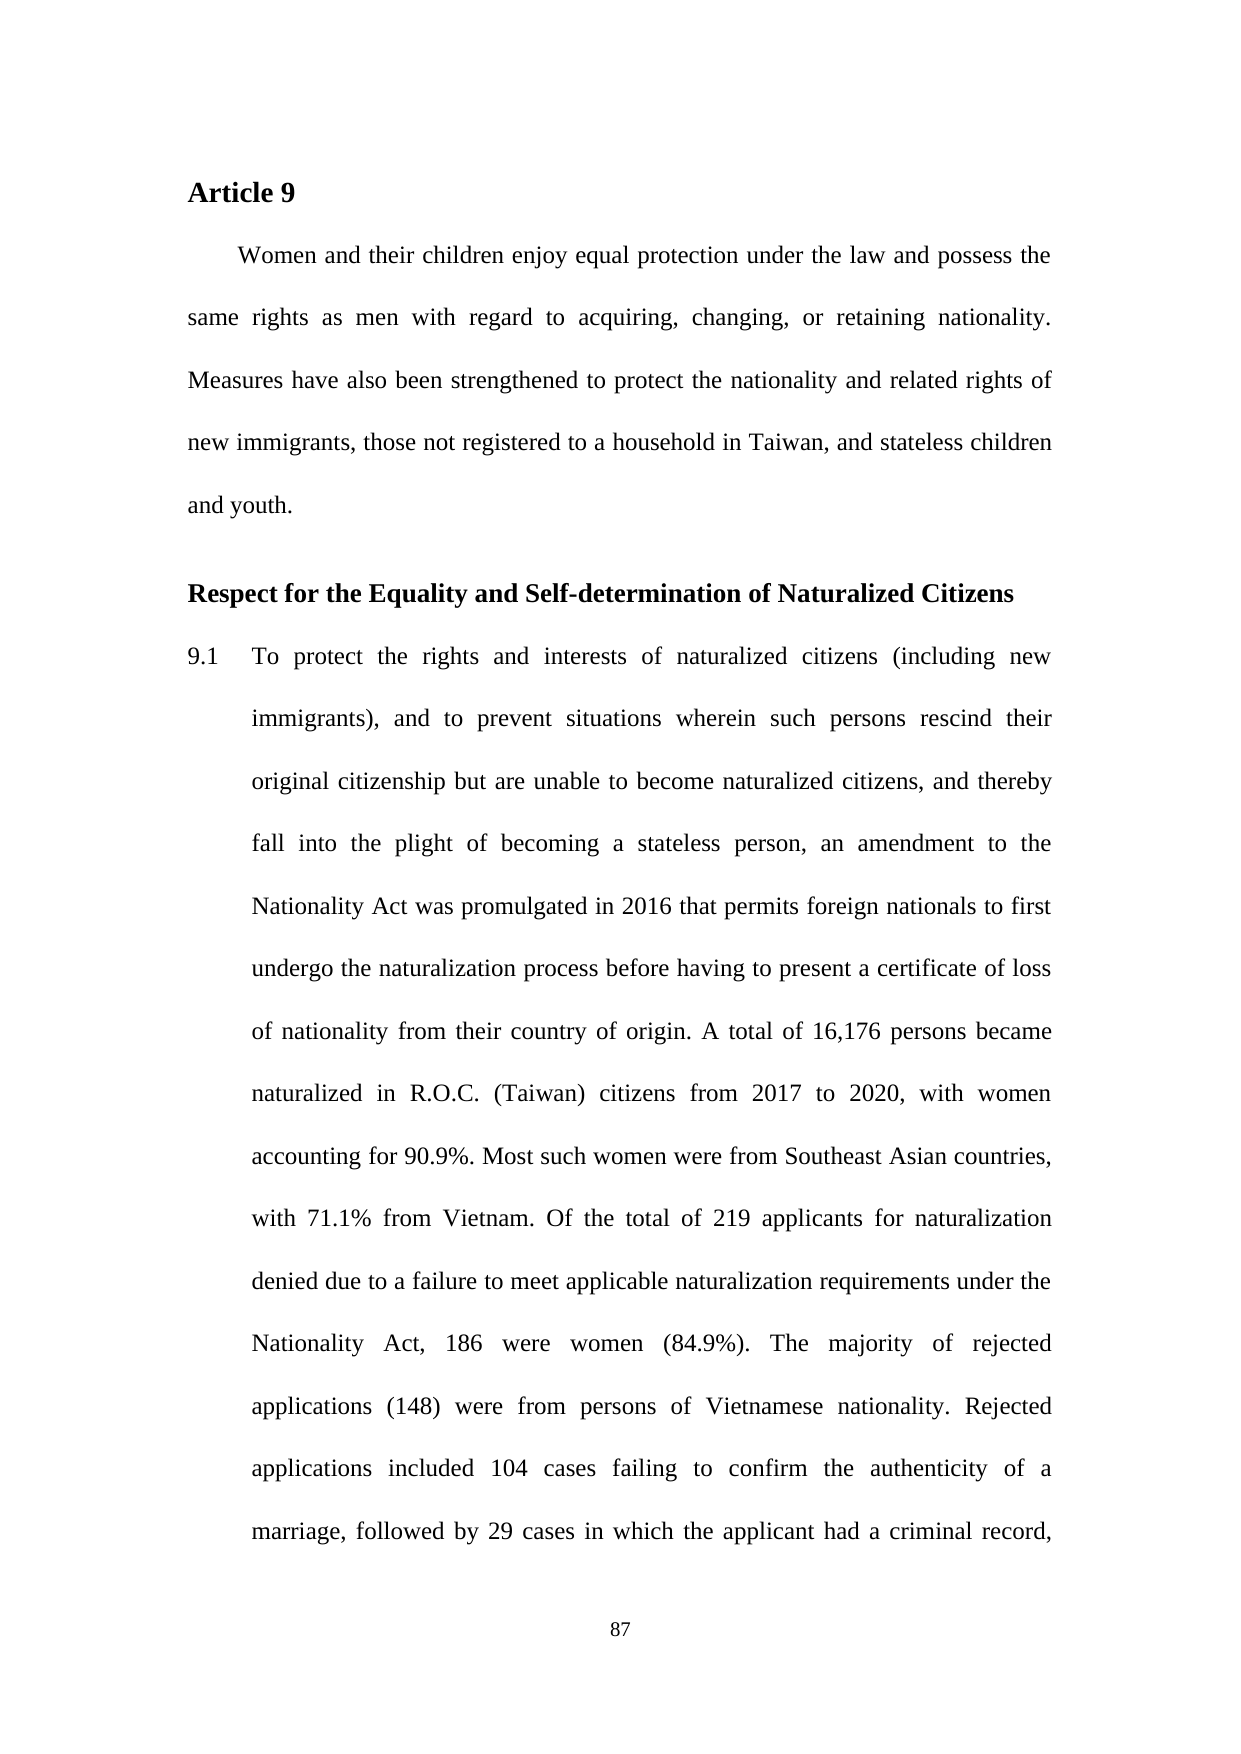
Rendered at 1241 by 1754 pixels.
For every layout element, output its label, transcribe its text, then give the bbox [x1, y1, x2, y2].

text Women and their children enjoy equal protection under the law and possess the same rights as men with regard to acquiring, changing, or retaining nationality. Measures have also been strengthened to protect the nationality and related rights of new immigrants, those not registered to a household in Taiwan, and stateless children and youth. [187, 212, 1053, 525]
subtitle Article 9 [187, 150, 1053, 212]
list To protect the rights and interests of naturalized citizens (including new immigrants), and to prevent situations wherein such persons rescind their original citizenship but are unable to become naturalized citizens, and thereby fall into the plight of becoming a stateless person, an amendment to the Nationality Act was promulgated in 2016 that permits foreign nationals to first undergo the naturalization process before having to present a certificate of loss of nationality from their country of origin. A total of 16,176 persons became naturalized in R.O.C. (Taiwan) citizens from 2017 to 2020, with women accounting for 90.9%. Most such women were from Southeast Asian countries, with 71.1% from Vietnam. Of the total of 219 applicants for naturalization denied due to a failure to meet applicable naturalization requirements under the Nationality Act, 186 were women (84.9%). The majority of rejected applications (148) were from persons of Vietnamese nationality. Rejected applications included 104 cases failing to confirm the authenticity of a marriage, followed by 29 cases in which the applicant had a criminal record, [187, 614, 1053, 1551]
subtitle Respect for the Equality and Self-determination of Naturalized Citizens [187, 551, 1053, 614]
